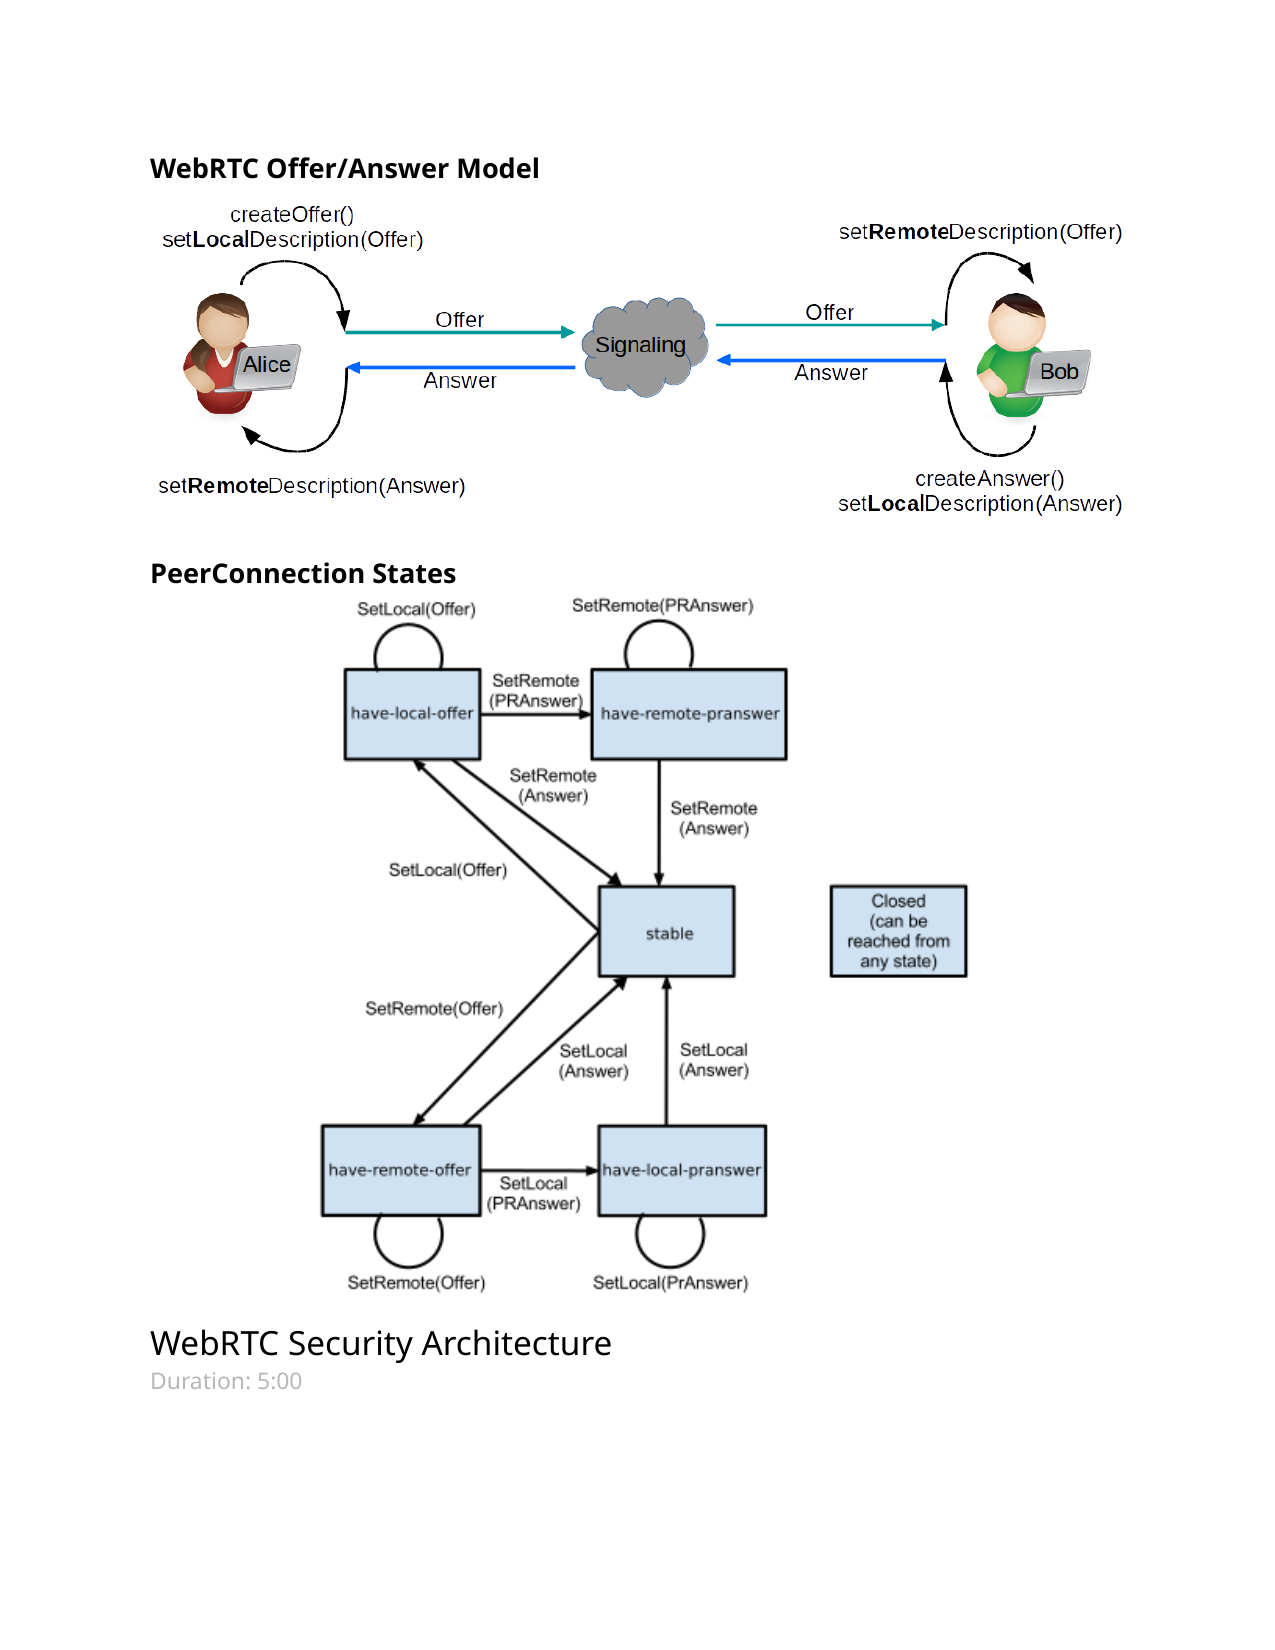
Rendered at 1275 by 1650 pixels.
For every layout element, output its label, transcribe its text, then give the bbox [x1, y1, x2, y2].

subtitle PeerConnection States [150, 554, 1125, 591]
subtitle WebRTC Security Architecture [150, 1319, 1125, 1365]
picture [150, 591, 1088, 1294]
picture [150, 186, 1125, 529]
subtitle WebRTC Offer/Answer Model [150, 150, 1125, 186]
text Duration: 5:00 [150, 1365, 1125, 1396]
